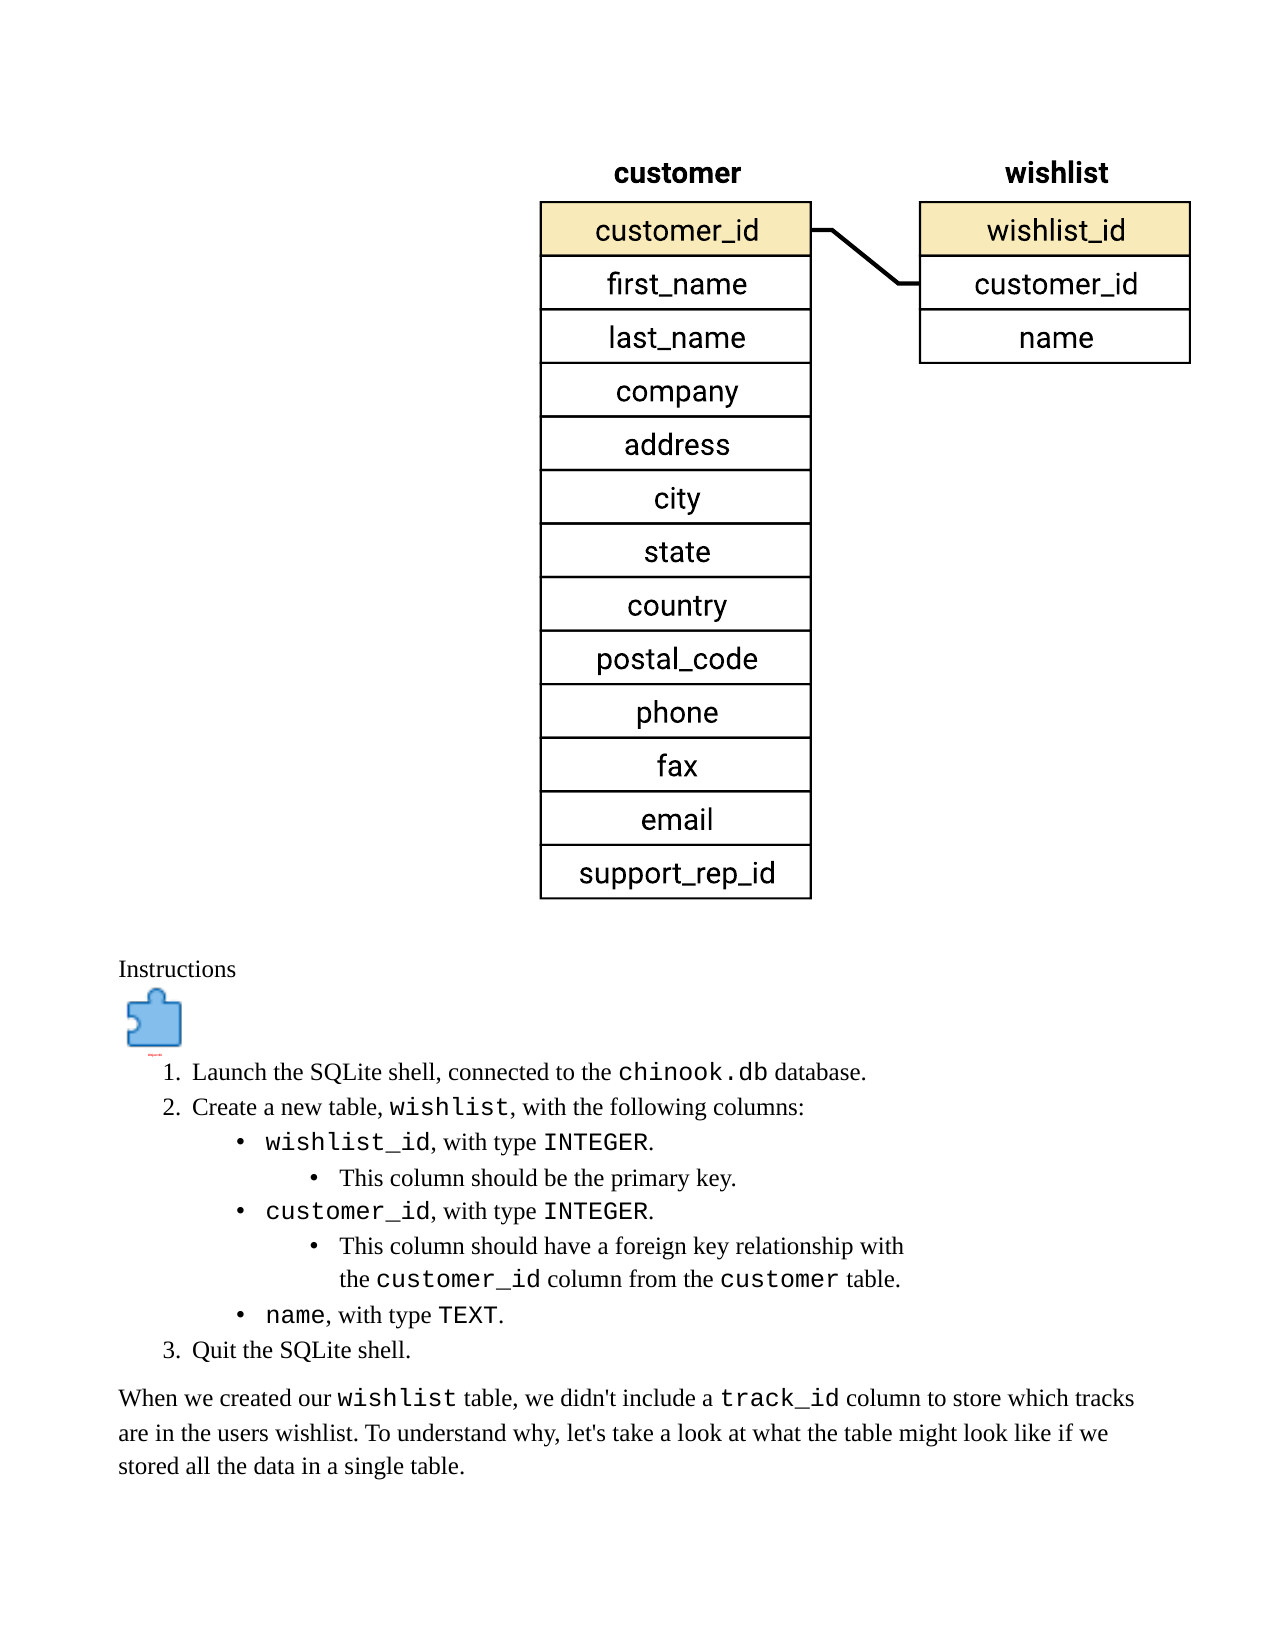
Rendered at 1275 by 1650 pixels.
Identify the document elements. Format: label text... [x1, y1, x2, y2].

text Instructions [118, 954, 1157, 983]
list Launch the SQLite shell, connected to the chinook.db database. [162, 1057, 1157, 1087]
list This column should be the primary key. [309, 1163, 1157, 1192]
list This column should have a foreign key relationship with the customer_id column from the customer table. [309, 1231, 1157, 1295]
list customer_id, with type INTEGER. [236, 1196, 1157, 1227]
list Quit the SQLite shell. [162, 1335, 1157, 1364]
list Create a new table, wishlist, with the following columns: [162, 1092, 1157, 1123]
text When we created our wishlist table, we didn't include a track_id column to store which tracks are in the users wishlist. To understand why, let's take a look at what the table might look like if we stored all the data in a single table. [118, 1383, 1157, 1479]
list name, with type TEXT. [236, 1300, 1157, 1331]
list wishlist_id, with type INTEGER. [236, 1127, 1157, 1158]
